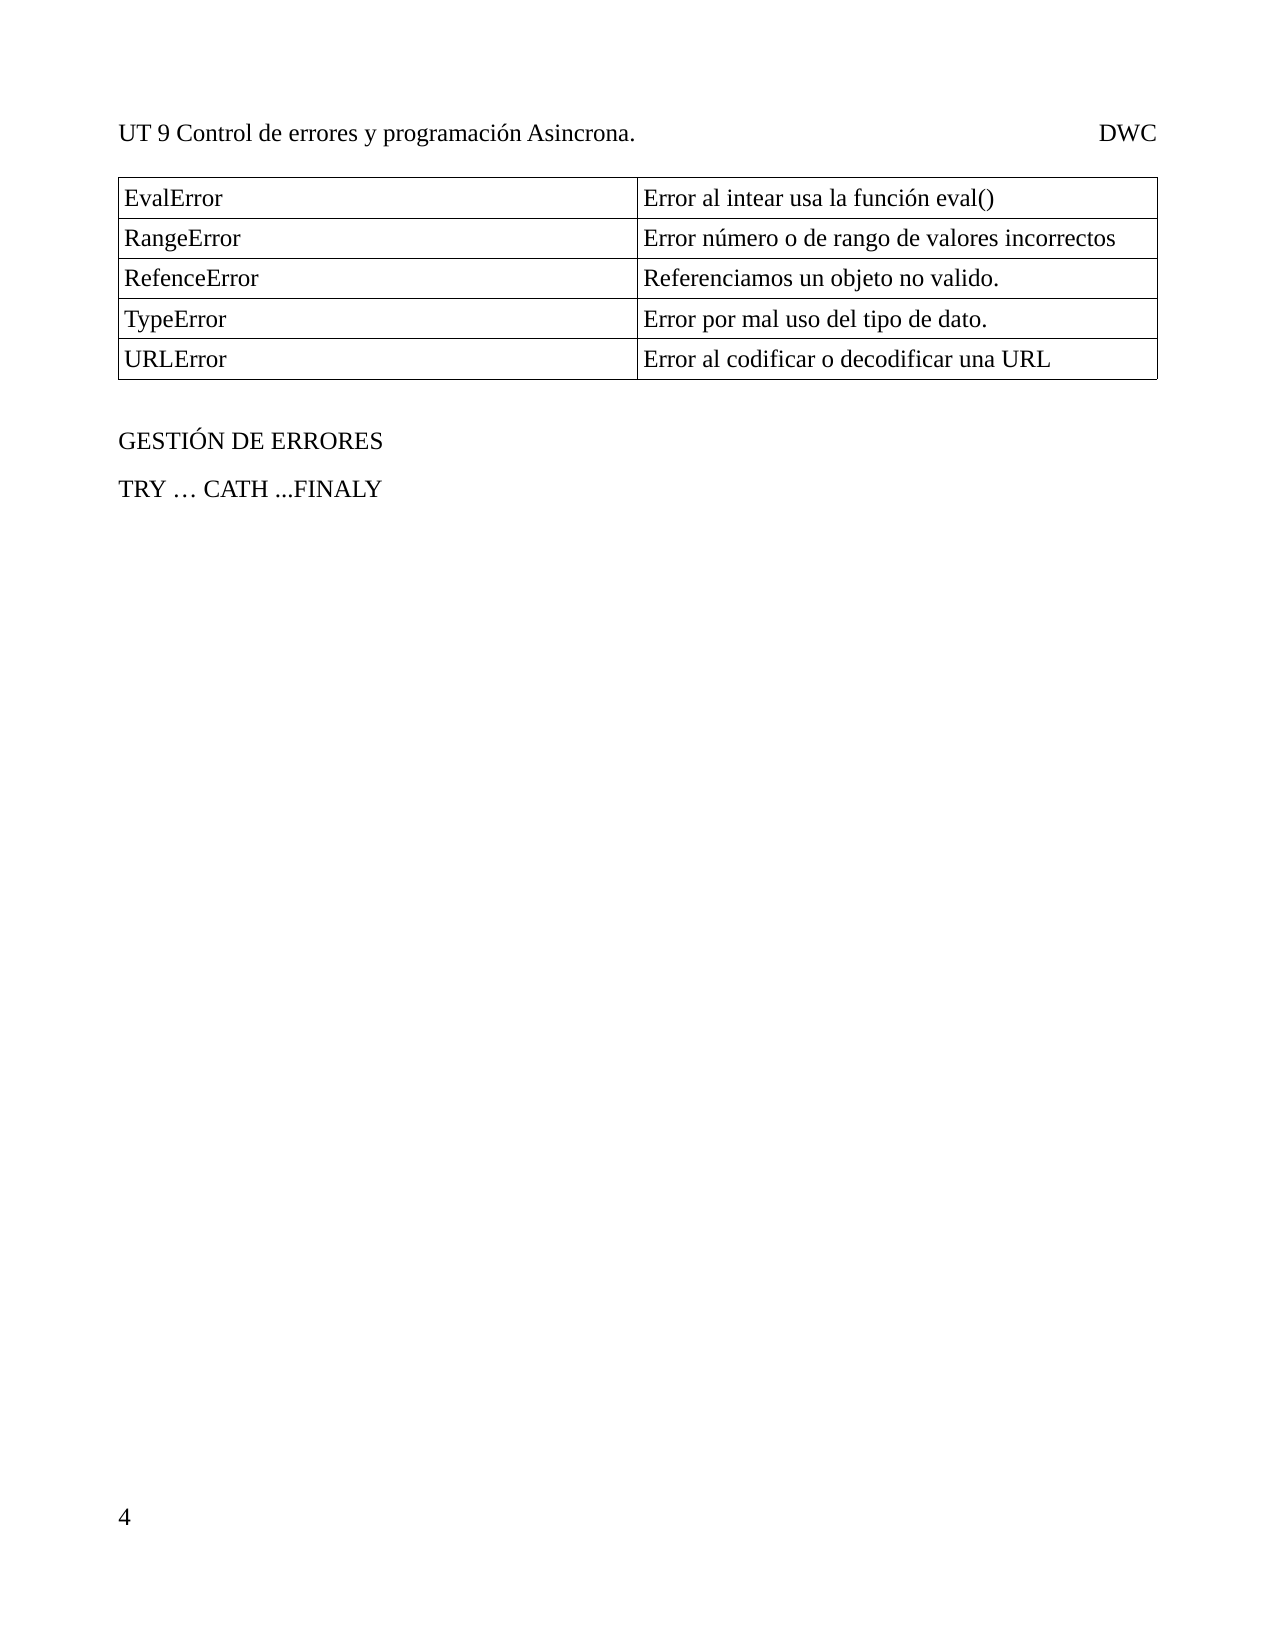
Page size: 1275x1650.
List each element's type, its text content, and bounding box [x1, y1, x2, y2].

table_cell RefenceError [119, 259, 637, 298]
table_cell Error al codificar o decodificar una URL [638, 339, 1157, 379]
table_cell Error número o de rango de valores incorrectos [638, 219, 1157, 258]
text TRY … CATH ...FINALY [118, 474, 1157, 503]
table_cell Referenciamos un objeto no valido. [638, 259, 1157, 298]
table_cell URLError [119, 339, 637, 379]
table_cell RangeError [119, 219, 637, 258]
table_cell TypeError [119, 299, 637, 338]
table_header EvalError [119, 178, 637, 217]
text GESTIÓN DE ERRORES [118, 426, 1157, 455]
table_cell Error por mal uso del tipo de dato. [638, 299, 1157, 338]
table_header Error al intear usa la función eval() [638, 178, 1157, 217]
